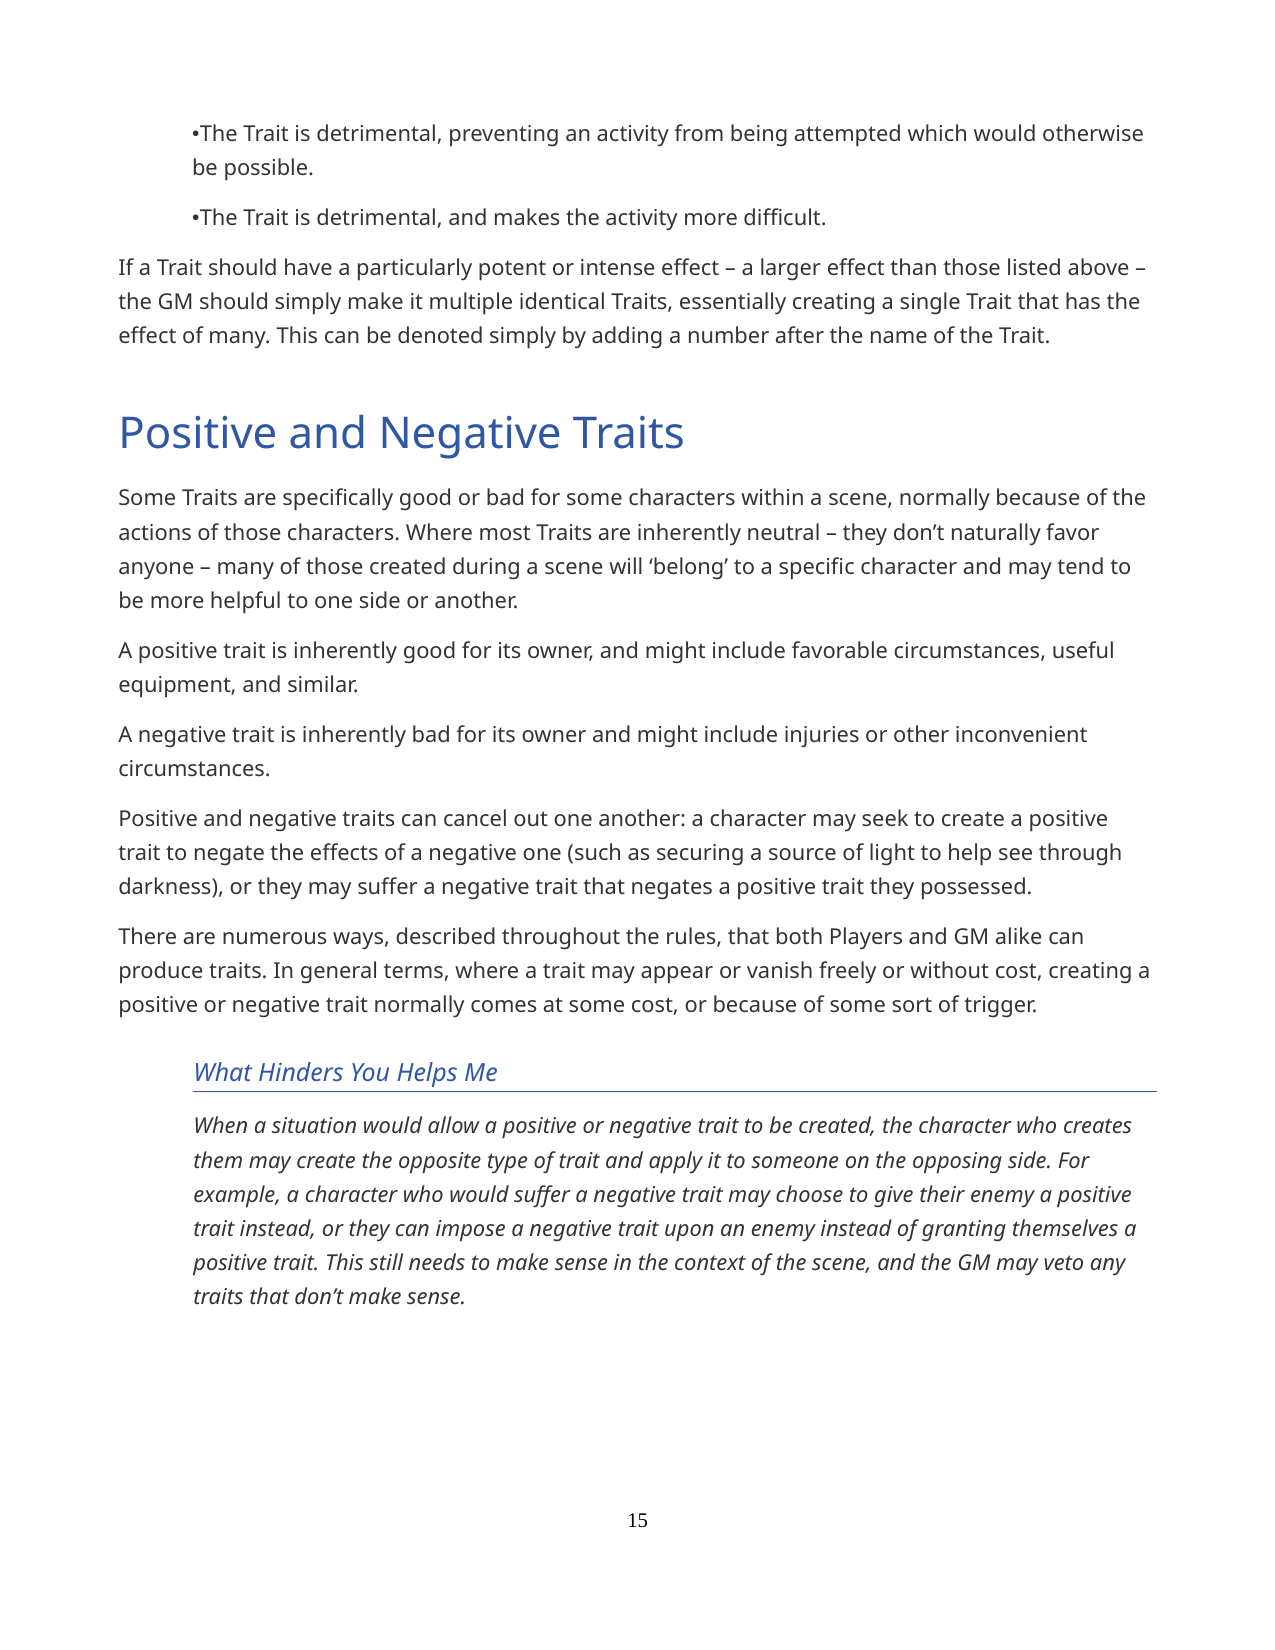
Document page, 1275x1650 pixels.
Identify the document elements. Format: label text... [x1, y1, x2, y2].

text When a situation would allow a positive or negative trait to be created, the character who creates them may create the opposite type of trait and apply it to someone on the opposing side. For example, a character who would suffer a negative trait may choose to give their enemy a positive trait instead, or they can impose a negative trait upon an enemy instead of granting themselves a positive trait. This still needs to make sense in the context of the scene, and the GM may veto any traits that don’t make sense. [193, 1111, 1157, 1311]
text There are numerous ways, described throughout the rules, that both Players and GM alike can produce traits. In general terms, where a trait may appear or vanish freely or without cost, creating a positive or negative trait normally comes at some cost, or because of some sort of trigger. [118, 921, 1157, 1019]
text Some Traits are specifically good or bad for some characters within a scene, normally because of the actions of those characters. Where most Traits are inherently neutral – they don’t naturally favor anyone – many of those created during a scene will ‘belong’ to a specific character and may tend to be more helpful to one side or another. [118, 482, 1157, 615]
text A positive trait is inherently good for its owner, and might include favorable circumstances, useful equipment, and similar. [118, 635, 1157, 699]
subtitle Positive and Negative Traits [118, 401, 1157, 461]
list The Trait is detrimental, preventing an activity from being attempted which would otherwise be possible. [118, 118, 1157, 182]
text A negative trait is inherently bad for its owner and might include injuries or other inconvenient circumstances. [118, 719, 1157, 783]
subtitle What Hinders You Helps Me [193, 1054, 1157, 1091]
text If a Trait should have a particularly potent or intense effect – a larger effect than those listed above – the GM should simply make it multiple identical Traits, essentially creating a single Trait that has the effect of many. This can be denoted simply by adding a number after the name of the Trait. [118, 252, 1157, 350]
text Positive and negative traits can cancel out one another: a character may seek to create a positive trait to negate the effects of a negative one (such as securing a source of light to help see through darkness), or they may suffer a negative trait that negates a positive trait they possessed. [118, 803, 1157, 901]
list The Trait is detrimental, and makes the activity more difficult. [118, 202, 1157, 232]
